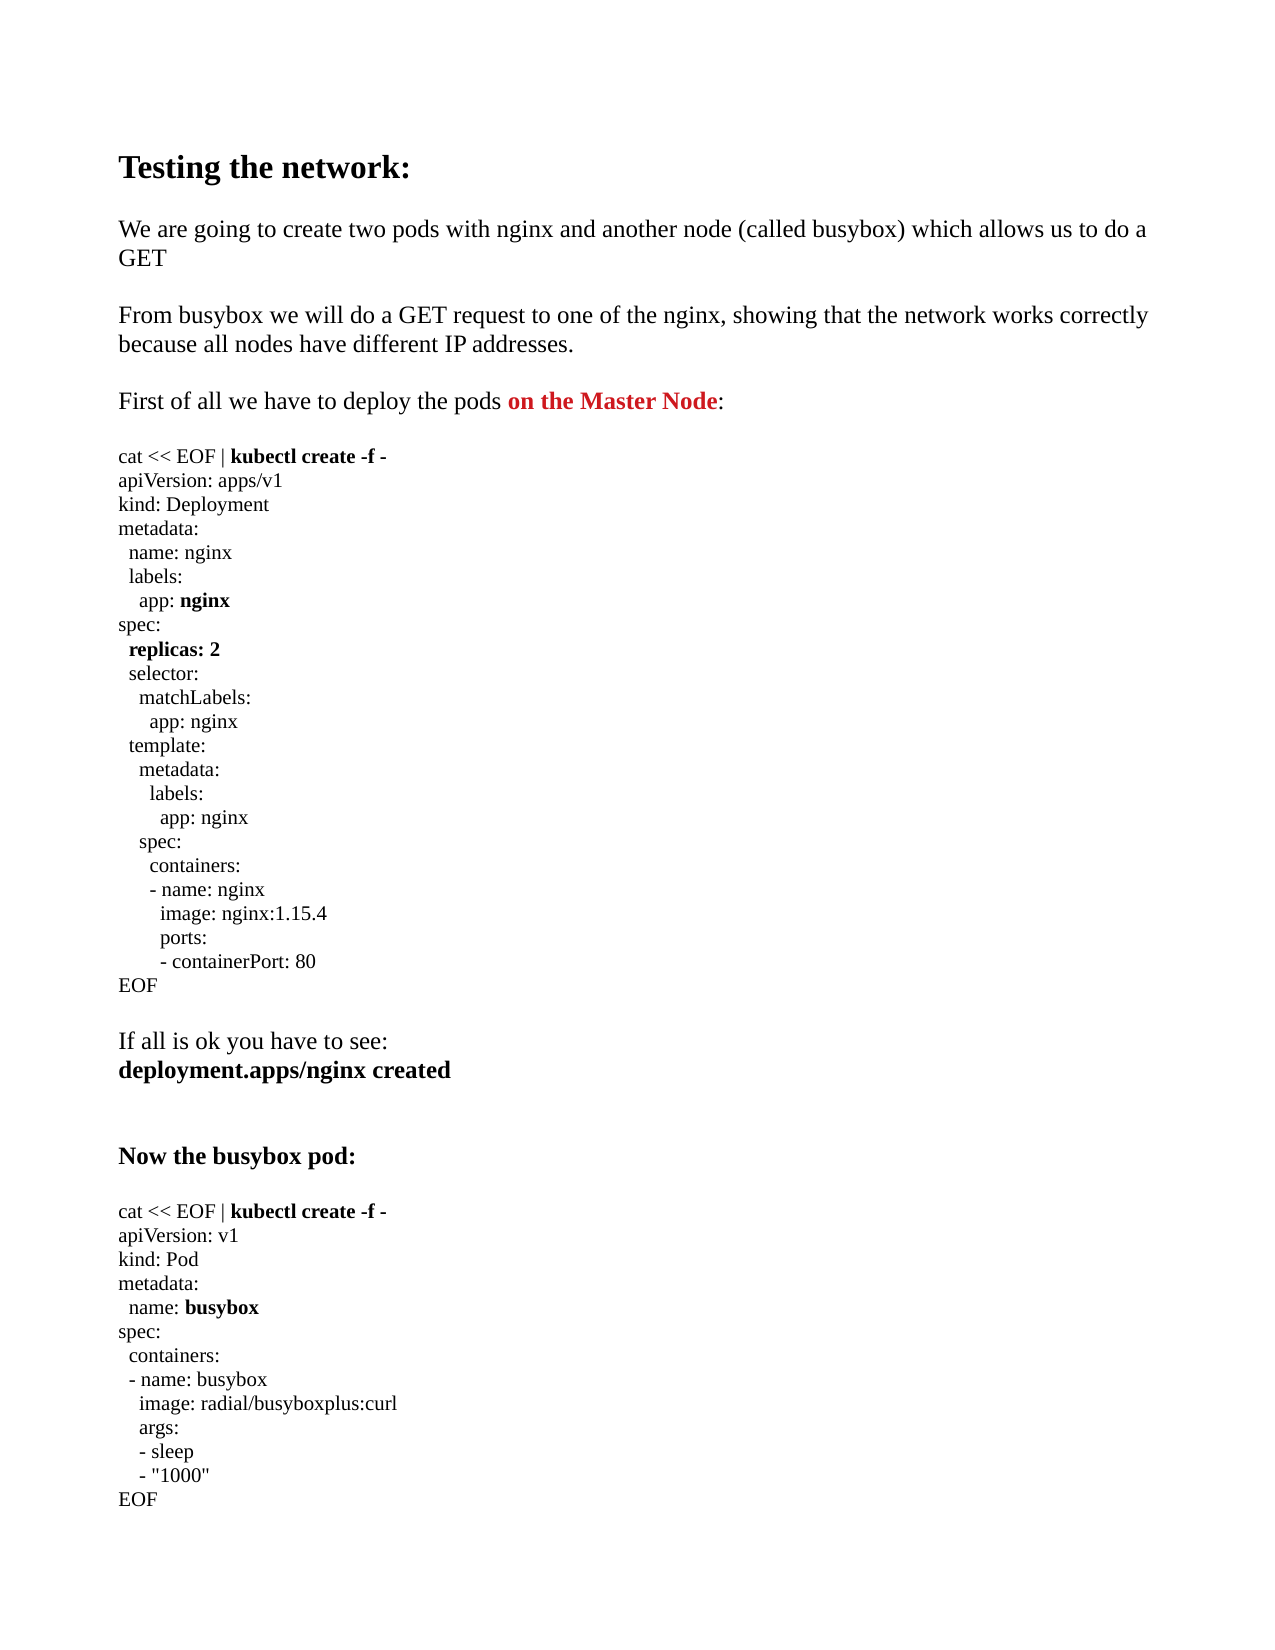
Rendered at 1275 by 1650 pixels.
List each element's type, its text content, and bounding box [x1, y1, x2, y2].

text metadata: [118, 516, 1157, 540]
text labels: [118, 564, 1157, 588]
text kind: Pod [118, 1247, 1157, 1271]
text matchLabels: [118, 684, 1157, 709]
text template: [118, 733, 1157, 757]
text spec: [118, 829, 1157, 853]
text - sleep [118, 1439, 1157, 1463]
text - "1000" [118, 1463, 1157, 1487]
text We are going to create two pods with nginx and another node (called busybox) which allows us to do a GET [118, 214, 1157, 271]
text EOF [118, 973, 1157, 997]
text name: nginx [118, 540, 1157, 564]
text app: nginx [118, 709, 1157, 733]
text image: nginx:1.15.4 [118, 901, 1157, 925]
text selector: [118, 661, 1157, 684]
text cat << EOF | kubectl create -f - [118, 444, 1157, 468]
text replicas: 2 [118, 636, 1157, 661]
text ports: [118, 925, 1157, 949]
text EOF [118, 1487, 1157, 1511]
text From busybox we will do a GET request to one of the nginx, showing that the network works correctly because all nodes have different IP addresses. [118, 300, 1157, 358]
text metadata: [118, 1271, 1157, 1295]
text First of all we have to deploy the pods on the Master Node: [118, 386, 1157, 415]
text containers: [118, 853, 1157, 877]
text Testing the network: [118, 147, 1157, 185]
text app: nginx [118, 588, 1157, 612]
text If all is ok you have to see: [118, 1026, 1157, 1055]
text - containerPort: 80 [118, 949, 1157, 973]
text - name: nginx [118, 877, 1157, 901]
text app: nginx [118, 805, 1157, 829]
text labels: [118, 781, 1157, 805]
text apiVersion: v1 [118, 1223, 1157, 1247]
text cat << EOF | kubectl create -f - [118, 1199, 1157, 1223]
text deployment.apps/nginx created [118, 1055, 1157, 1084]
text apiVersion: apps/v1 [118, 468, 1157, 492]
text containers: [118, 1343, 1157, 1367]
text image: radial/busyboxplus:curl [118, 1391, 1157, 1415]
text spec: [118, 612, 1157, 636]
text name: busybox [118, 1295, 1157, 1319]
text spec: [118, 1319, 1157, 1343]
text metadata: [118, 757, 1157, 781]
text kind: Deployment [118, 492, 1157, 516]
text Now the busybox pod: [118, 1141, 1157, 1170]
text args: [118, 1415, 1157, 1439]
text - name: busybox [118, 1367, 1157, 1391]
